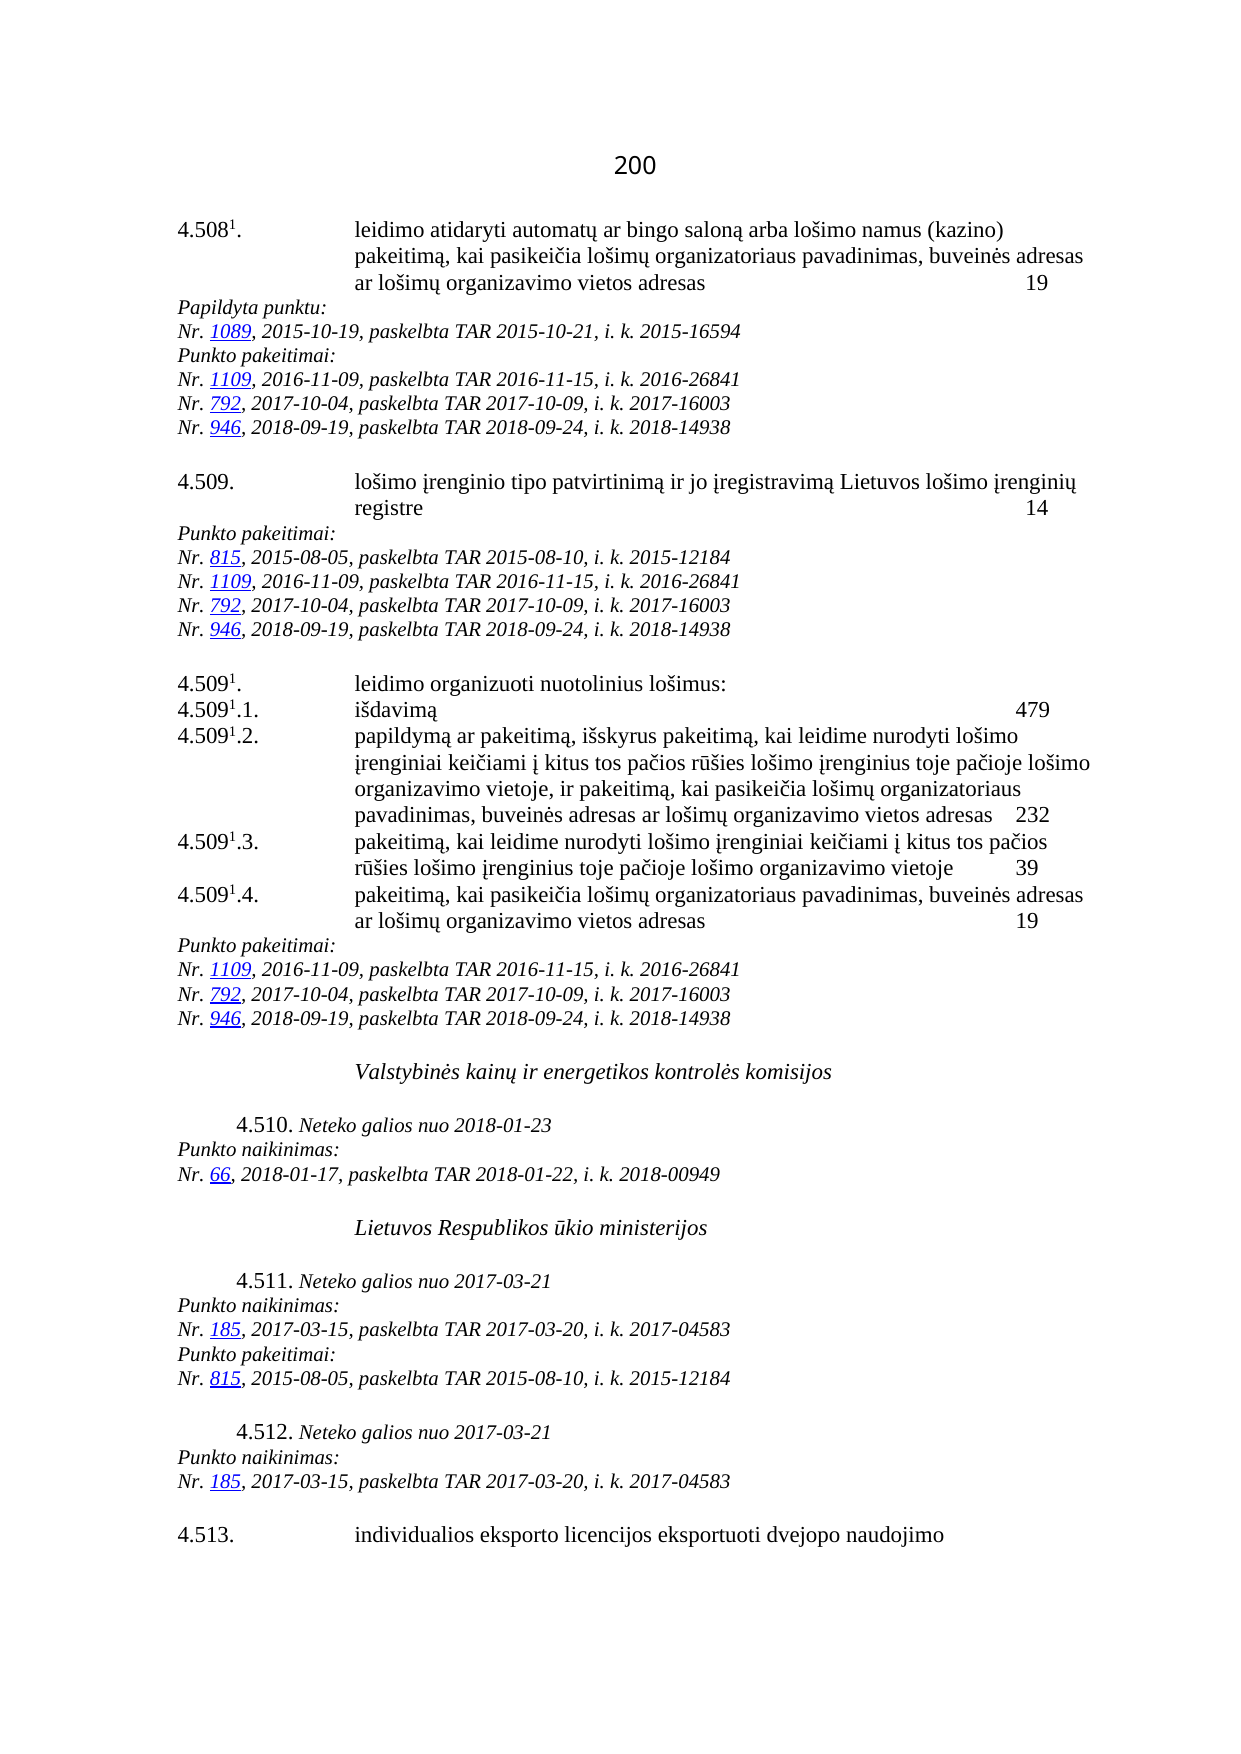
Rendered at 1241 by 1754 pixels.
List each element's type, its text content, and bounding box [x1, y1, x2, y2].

text 4.511. Neteko galios nuo 2017-03-21 [177, 1267, 1093, 1293]
text Nr. 66, 2018-01-17, paskelbta TAR 2018-01-22, i. k. 2018-00949 [177, 1161, 1093, 1186]
text Nr. 815, 2015-08-05, paskelbta TAR 2015-08-10, i. k. 2015-12184 [177, 1366, 1093, 1389]
text Punkto pakeitimai: [177, 1341, 1093, 1366]
text Lietuvos Respublikos ūkio ministerijos [354, 1214, 945, 1267]
text Nr. 946, 2018-09-19, paskelbta TAR 2018-09-24, i. k. 2018-14938 [177, 415, 1093, 439]
text 4.5091. leidimo organizuoti nuotolinius lošimus: [177, 670, 1093, 696]
text 4.5091.2. papildymą ar pakeitimą, išskyrus pakeitimą, kai leidime nurodyti lošimo įrenginiai keičiami į kitus tos pačios rūšies lošimo įrenginius toje pačioje lošimo organizavimo vietoje, ir pakeitimą, kai pasikeičia lošimų organizatoriaus pavadinimas, buveinės adresas ar lošimų organizavimo vietos adresas 232 [177, 722, 1093, 828]
text Punkto naikinimas: [177, 1137, 1093, 1161]
text Nr. 185, 2017-03-15, paskelbta TAR 2017-03-20, i. k. 2017-04583 [177, 1317, 1093, 1341]
text Nr. 815, 2015-08-05, paskelbta TAR 2015-08-10, i. k. 2015-12184 [177, 545, 1093, 569]
text Valstybinės kainų ir energetikos kontrolės komisijos [354, 1058, 945, 1111]
text Punkto naikinimas: [177, 1445, 1093, 1469]
text 4.5091.1. išdavimą 479 [177, 696, 1093, 722]
text Punkto pakeitimai: [177, 933, 1093, 957]
text 4.509. lošimo įrenginio tipo patvirtinimą ir jo įregistravimą Lietuvos lošimo įrenginių registre 14 [177, 468, 1093, 521]
text Nr. 1109, 2016-11-09, paskelbta TAR 2016-11-15, i. k. 2016-26841 [177, 569, 1093, 593]
text Nr. 946, 2018-09-19, paskelbta TAR 2018-09-24, i. k. 2018-14938 [177, 1006, 1093, 1029]
text 4.510. Neteko galios nuo 2018-01-23 [177, 1111, 1093, 1137]
text Punkto pakeitimai: [177, 521, 1093, 545]
text Nr. 792, 2017-10-04, paskelbta TAR 2017-10-09, i. k. 2017-16003 [177, 593, 1093, 617]
text 4.512. Neteko galios nuo 2017-03-21 [177, 1418, 1093, 1445]
text Nr. 792, 2017-10-04, paskelbta TAR 2017-10-09, i. k. 2017-16003 [177, 391, 1093, 415]
text Punkto pakeitimai: [177, 343, 1093, 367]
text Nr. 792, 2017-10-04, paskelbta TAR 2017-10-09, i. k. 2017-16003 [177, 981, 1093, 1006]
text Nr. 185, 2017-03-15, paskelbta TAR 2017-03-20, i. k. 2017-04583 [177, 1469, 1093, 1493]
text Papildyta punktu: [177, 295, 1093, 319]
text Nr. 946, 2018-09-19, paskelbta TAR 2018-09-24, i. k. 2018-14938 [177, 617, 1093, 641]
text 4.513. individualios eksporto licencijos eksportuoti dvejopo naudojimo [177, 1522, 945, 1548]
text 4.5091.3. pakeitimą, kai leidime nurodyti lošimo įrenginiai keičiami į kitus tos pačios rūšies lošimo įrenginius toje pačioje lošimo organizavimo vietoje 39 [177, 828, 1093, 881]
text 4.5091.4. pakeitimą, kai pasikeičia lošimų organizatoriaus pavadinimas, buveinės adresas ar lošimų organizavimo vietos adresas 19 [177, 881, 1093, 933]
text Nr. 1109, 2016-11-09, paskelbta TAR 2016-11-15, i. k. 2016-26841 [177, 367, 1093, 391]
text 4.5081. leidimo atidaryti automatų ar bingo saloną arba lošimo namus (kazino) pakeitimą, kai pasikeičia lošimų organizatoriaus pavadinimas, buveinės adresas ar lošimų organizavimo vietos adresas 19 [177, 216, 1093, 295]
text Punkto naikinimas: [177, 1293, 1093, 1317]
text Nr. 1089, 2015-10-19, paskelbta TAR 2015-10-21, i. k. 2015-16594 [177, 319, 1093, 343]
text Nr. 1109, 2016-11-09, paskelbta TAR 2016-11-15, i. k. 2016-26841 [177, 957, 1093, 981]
